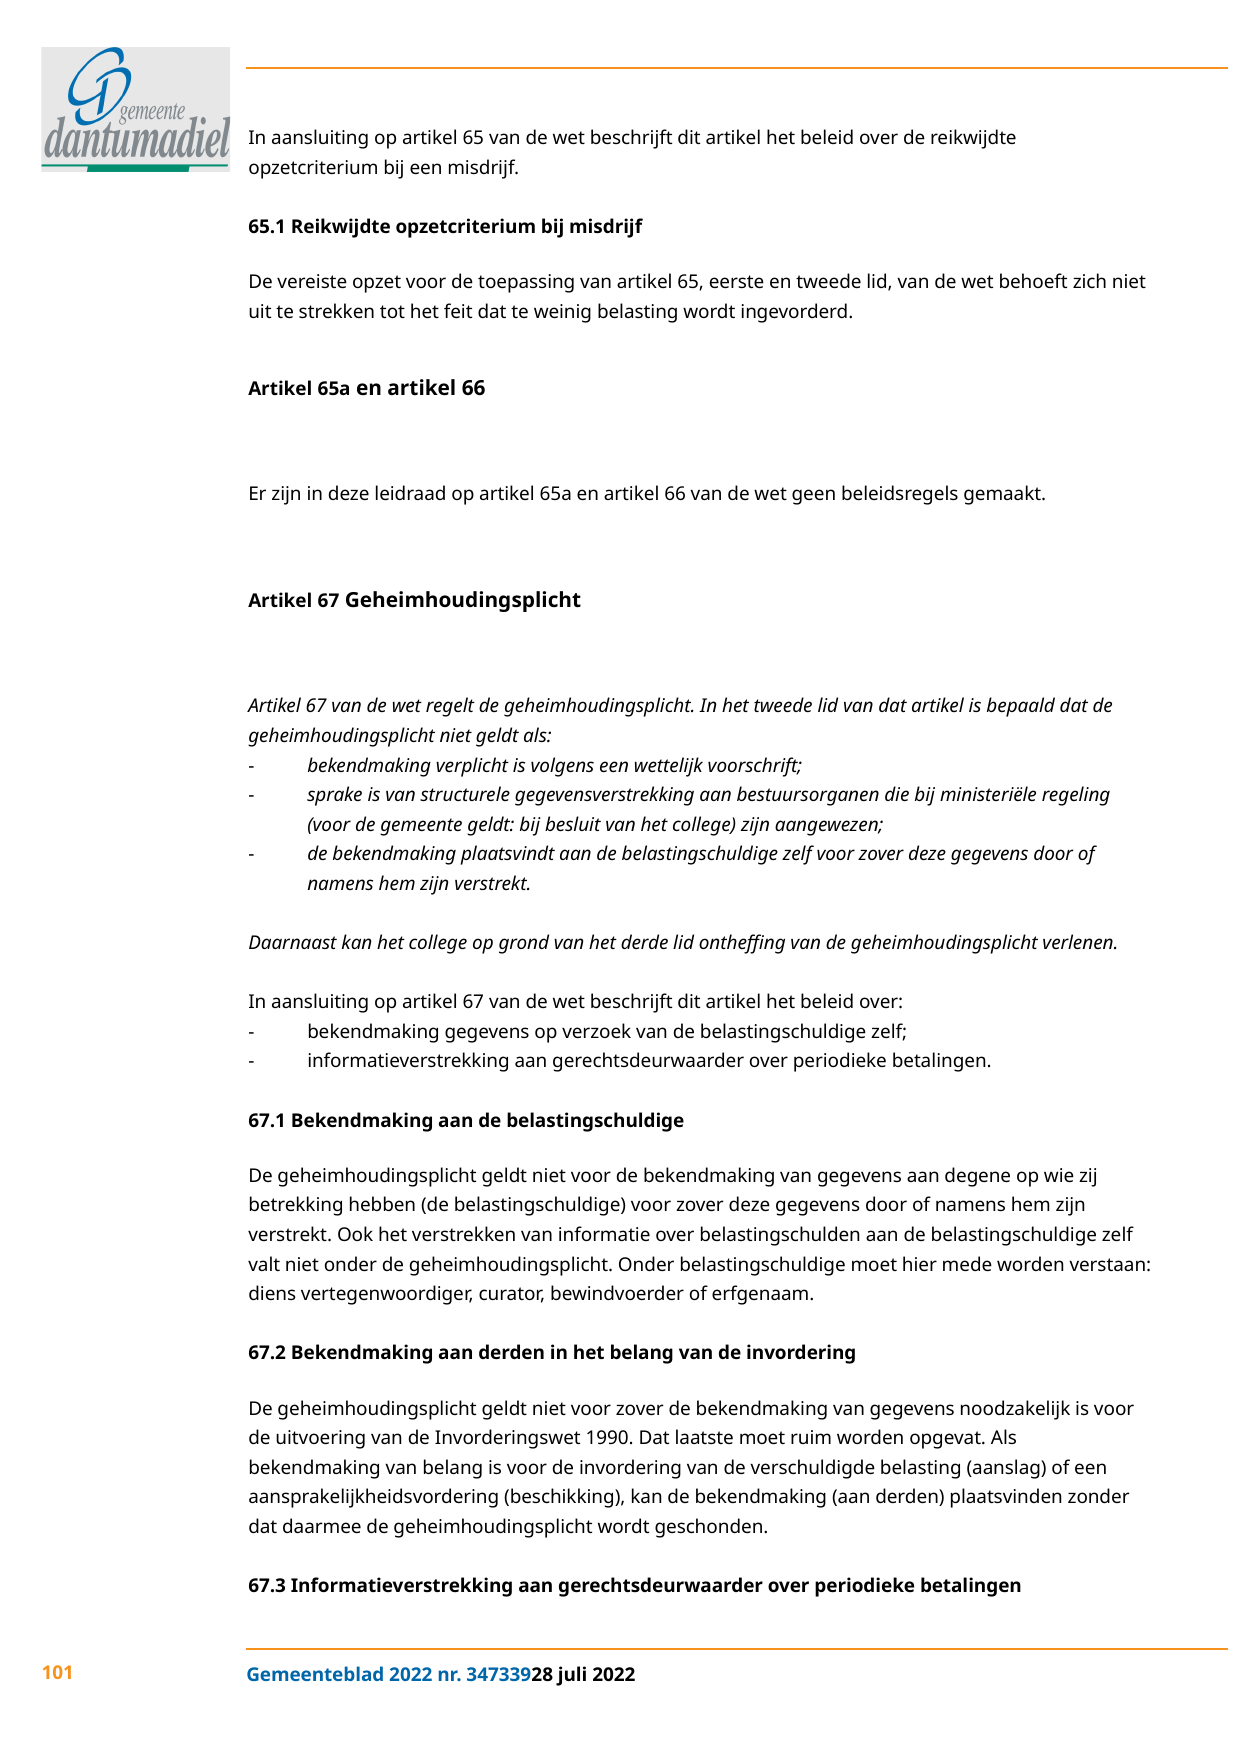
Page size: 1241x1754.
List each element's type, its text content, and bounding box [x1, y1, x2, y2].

text In aansluiting op artikel 67 van de wet beschrijft dit artikel het beleid over: [248, 988, 1152, 1014]
text De vereiste opzet voor de toepassing van artikel 65, eerste en tweede lid, van de wet behoeft zich niet uit te strekken tot het feit dat te weinig belasting wordt ingevorderd. [248, 268, 1152, 324]
text Er zijn in deze leidraad op artikel 65a en artikel 66 van de wet geen beleidsregels gemaakt. [248, 481, 1152, 506]
text De geheimhoudingsplicht geldt niet voor de bekendmaking van gegevens aan degene op wie zij betrekking hebben (de belastingschuldige) voor zover deze gegevens door of namens hem zijn verstrekt. Ook het verstrekken van informatie over belastingschulden aan de belastingschuldige zelf valt niet onder de geheimhoudingsplicht. Onder belastingschuldige moet hier mede worden verstaan: diens vertegenwoordiger, curator, bewindvoerder of erfgenaam. [248, 1162, 1152, 1306]
text Daarnaast kan het college op grond van het derde lid ontheffing van de geheimhoudingsplicht verlenen. [248, 929, 1152, 955]
text 67.2 Bekendmaking aan derden in het belang van de invordering [248, 1339, 1152, 1365]
list bekendmaking verplicht is volgens een wettelijk voorschrift; [248, 752, 1152, 777]
text De geheimhoudingsplicht geldt niet voor zover de bekendmaking van gegevens noodzakelijk is voor de uitvoering van de Invorderingswet 1990. Dat laatste moet ruim worden opgevat. Als bekendmaking van belang is voor de invordering van de verschuldigde belasting (aanslag) of een aansprakelijkheidsvordering (beschikking), kan de bekendmaking (aan derden) plaatsvinden zonder dat daarmee de geheimhoudingsplicht wordt geschonden. [248, 1395, 1152, 1539]
list informatieverstrekking aan gerechtsdeurwaarder over periodieke betalingen. [248, 1048, 1152, 1073]
list de bekendmaking plaatsvindt aan de belastingschuldige zelf voor zover deze gegevens door of namens hem zijn verstrekt. [248, 841, 1152, 896]
list bekendmaking gegevens op verzoek van de belastingschuldige zelf; [248, 1018, 1152, 1044]
text Artikel 65a en artikel 66 [248, 373, 1152, 402]
text In aansluiting op artikel 65 van de wet beschrijft dit artikel het beleid over de reikwijdte opzetcriterium bij een misdrijf. [248, 124, 1152, 180]
text 65.1 Reikwijdte opzetcriterium bij misdrijf [248, 213, 1152, 239]
list sprake is van structurele gegevensverstrekking aan bestuursorganen die bij ministeriële regeling (voor de gemeente geldt: bij besluit van het college) zijn aangewezen; [248, 781, 1152, 837]
text Artikel 67 Geheimhoudingsplicht [248, 585, 1152, 614]
text 67.1 Bekendmaking aan de belastingschuldige [248, 1107, 1152, 1132]
picture [41, 47, 231, 172]
text 67.3 Informatieverstrekking aan gerechtsdeurwaarder over periodieke betalingen [248, 1572, 1152, 1598]
text Artikel 67 van de wet regelt de geheimhoudingsplicht. In het tweede lid van dat artikel is bepaald dat de geheimhoudingsplicht niet geldt als: [248, 693, 1152, 748]
